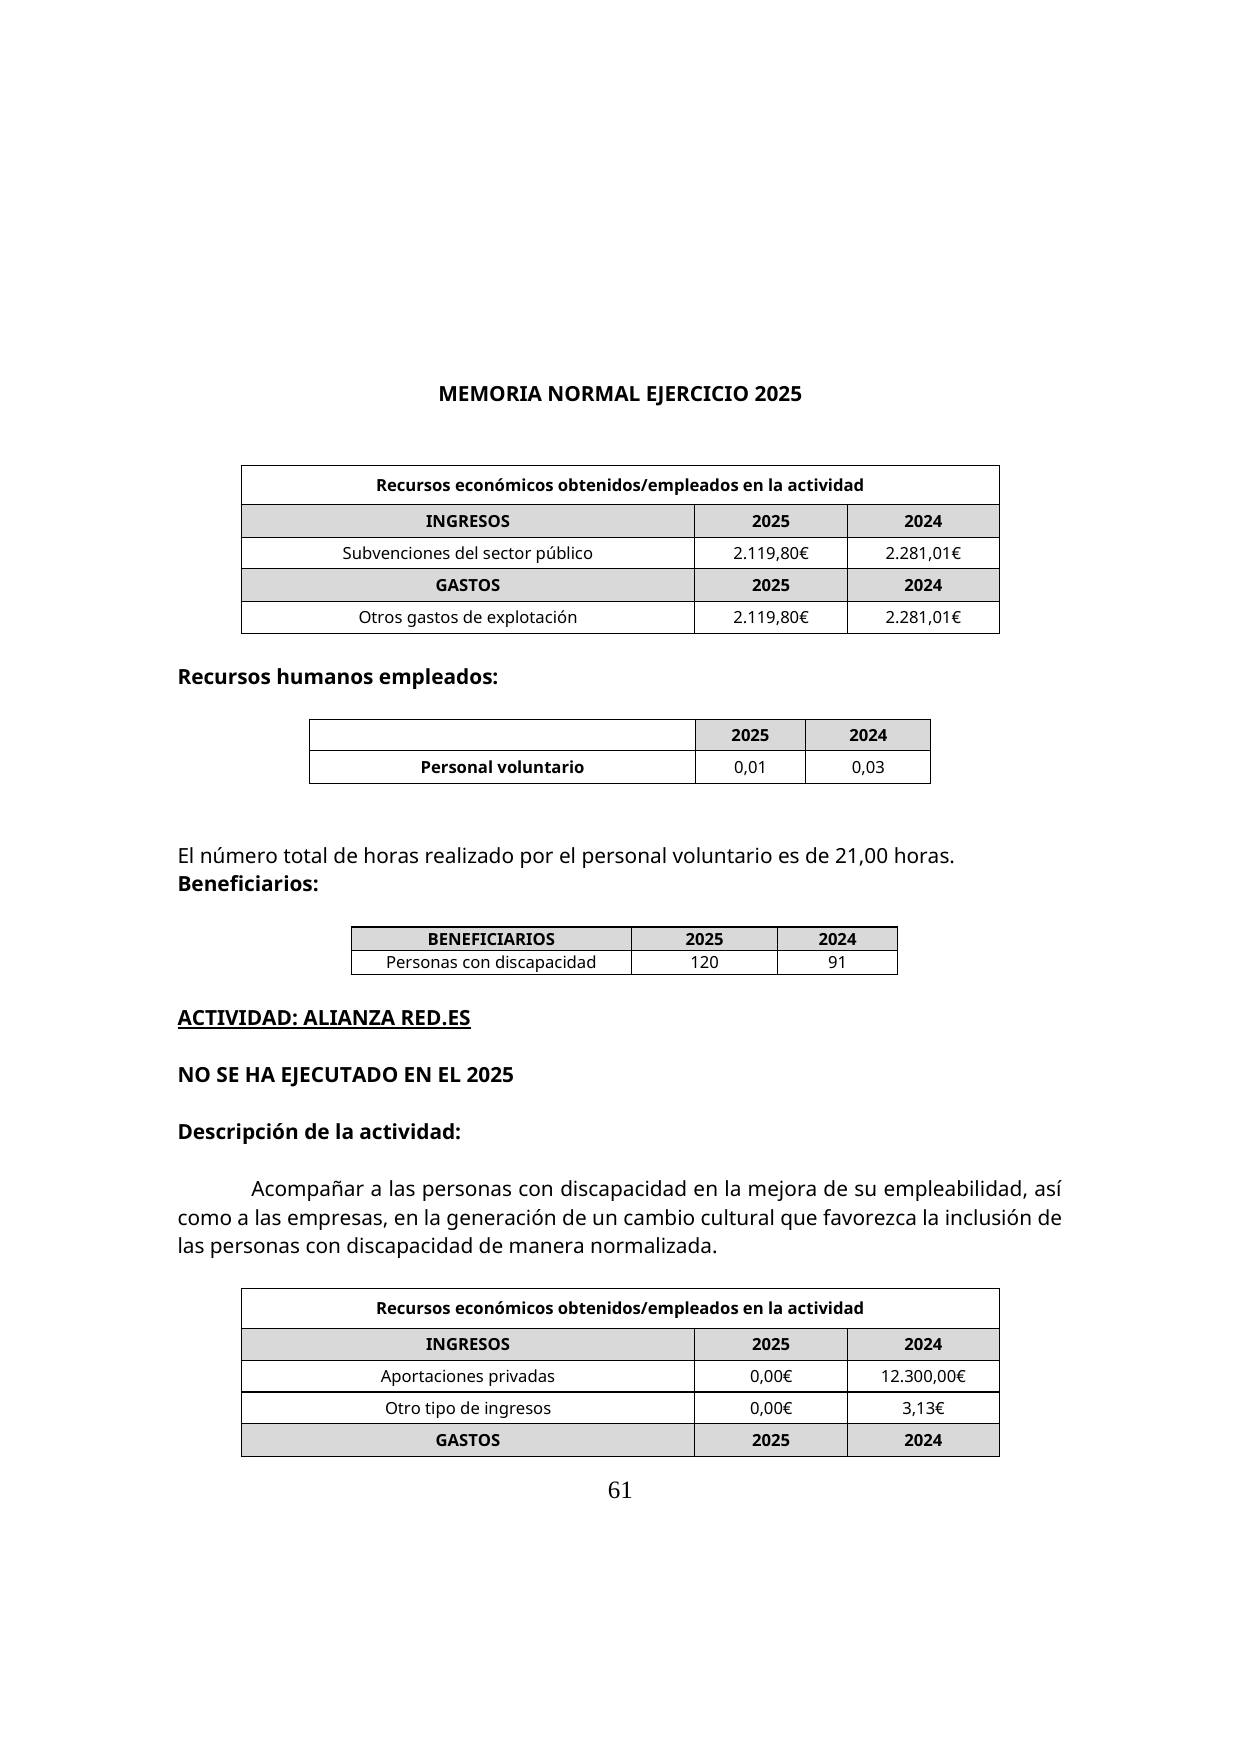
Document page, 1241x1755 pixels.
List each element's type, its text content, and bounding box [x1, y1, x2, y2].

table_cell Personas con discapacidad [352, 951, 631, 974]
table_cell 2.119,80€ [695, 602, 847, 632]
table_cell 2.281,01€ [848, 602, 999, 632]
text Recursos humanos empleados: [177, 662, 1063, 719]
text NO SE HA EJECUTADO EN EL 2025 [177, 1060, 1063, 1117]
table_cell 2025 [695, 1424, 847, 1456]
table_header Recursos económicos obtenidos/empleados en la actividad [242, 1289, 999, 1327]
table_cell 91 [778, 951, 897, 974]
table_cell GASTOS [242, 569, 694, 601]
table_cell Subvenciones del sector público [242, 538, 694, 568]
table_cell 2024 [848, 1424, 999, 1456]
table_cell 0,03 [806, 751, 930, 783]
table_cell 0,01 [696, 751, 805, 783]
table_cell 2025 [695, 505, 847, 537]
table_header 2024 [778, 928, 897, 950]
text Descripción de la actividad: [177, 1117, 1063, 1174]
table_cell Otro tipo de ingresos [242, 1393, 694, 1423]
table_cell Personal voluntario [310, 751, 695, 783]
table_cell Otros gastos de explotación [242, 602, 694, 632]
table_header 2025 [696, 720, 805, 750]
table_header BENEFICIARIOS [352, 928, 631, 950]
text Beneficiarios: [177, 869, 1063, 926]
table_cell GASTOS [242, 1424, 694, 1456]
table_cell 2025 [695, 569, 847, 601]
table_header Recursos económicos obtenidos/empleados en la actividad [242, 466, 999, 504]
table_cell 0,00€ [695, 1361, 847, 1391]
table_cell 2.119,80€ [695, 538, 847, 568]
table_cell 3,13€ [848, 1393, 999, 1423]
table_cell INGRESOS [242, 1329, 694, 1360]
text Acompañar a las personas con discapacidad en la mejora de su empleabilidad, así como a las empresas, en la generación de un cambio cultural que favorezca la inclusión de las personas con discapacidad de manera normalizada. [177, 1174, 1063, 1260]
table_cell 2024 [848, 1329, 999, 1360]
text El número total de horas realizado por el personal voluntario es de 21,00 horas. [177, 841, 1063, 869]
text ACTIVIDAD: ALIANZA RED.ES [177, 1003, 1063, 1060]
table_cell 2024 [848, 569, 999, 601]
table_header [310, 720, 695, 750]
table_cell 0,00€ [695, 1393, 847, 1423]
table_header 2024 [806, 720, 930, 750]
table_cell 120 [632, 951, 777, 974]
table_header 2025 [632, 928, 777, 950]
table_cell 2024 [848, 505, 999, 537]
table_cell Aportaciones privadas [242, 1361, 694, 1391]
table_cell 2025 [695, 1329, 847, 1360]
table_cell INGRESOS [242, 505, 694, 537]
table_cell 12.300,00€ [848, 1361, 999, 1391]
table_cell 2.281,01€ [848, 538, 999, 568]
